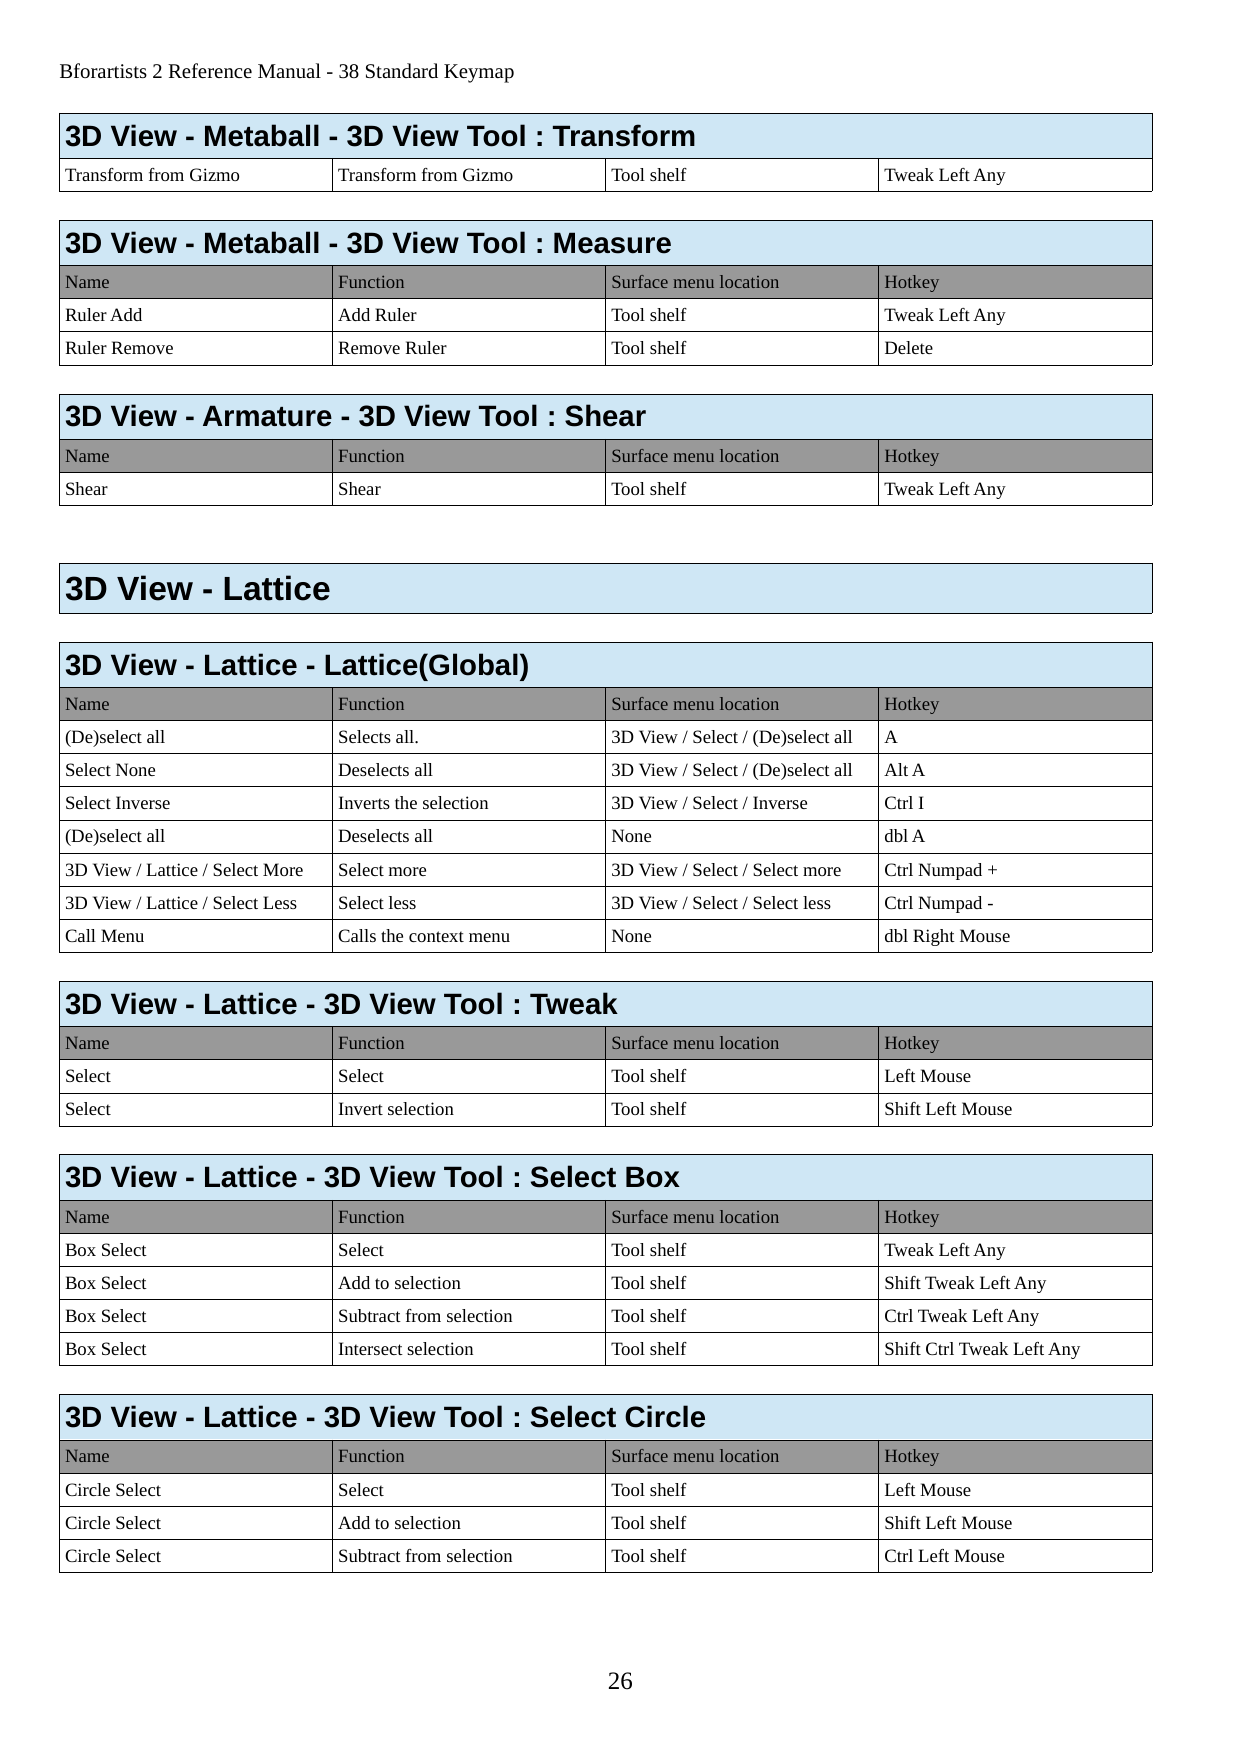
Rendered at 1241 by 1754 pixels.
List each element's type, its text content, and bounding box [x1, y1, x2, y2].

table_cell Hotkey [879, 1027, 1152, 1059]
table_cell None [606, 920, 878, 952]
table_cell Call Menu [60, 920, 332, 952]
table_cell 3D View / Select / (De)select all [606, 754, 878, 786]
table_cell 3D View / Select / Select less [606, 887, 878, 919]
table_cell Tool shelf [606, 1060, 878, 1092]
table_cell Box Select [60, 1267, 332, 1299]
table_cell Tweak Left Any [879, 473, 1152, 505]
table_cell Name [60, 1201, 332, 1233]
table_cell (De)select all [60, 721, 332, 753]
table_header 3D View - Lattice [60, 564, 1152, 613]
table_cell Add to selection [333, 1267, 605, 1299]
table_cell Select None [60, 754, 332, 786]
table_cell Shift Left Mouse [879, 1094, 1152, 1126]
table_cell Name [60, 1441, 332, 1473]
table_cell Shear [60, 473, 332, 505]
table_cell Ctrl Numpad + [879, 854, 1152, 886]
table_cell Tool shelf [606, 473, 878, 505]
table_cell Hotkey [879, 688, 1152, 720]
table_cell Tweak Left Any [879, 1234, 1152, 1266]
table_cell Hotkey [879, 440, 1152, 472]
table_cell Tool shelf [606, 159, 878, 191]
table_cell Tool shelf [606, 1540, 878, 1572]
table_header 3D View - Metaball - 3D View Tool : Transform [60, 114, 1152, 158]
table_header 3D View - Metaball - 3D View Tool : Measure [60, 221, 1152, 265]
table_cell Invert selection [333, 1094, 605, 1126]
table_cell Surface menu location [606, 1027, 878, 1059]
table_cell Surface menu location [606, 1201, 878, 1233]
table_cell Select less [333, 887, 605, 919]
table_cell Delete [879, 332, 1152, 364]
table_cell Select [333, 1234, 605, 1266]
table_cell Ctrl Numpad - [879, 887, 1152, 919]
table_header 3D View - Armature - 3D View Tool : Shear [60, 395, 1152, 439]
table_cell Tool shelf [606, 1267, 878, 1299]
table_cell Surface menu location [606, 1441, 878, 1473]
table_cell Surface menu location [606, 688, 878, 720]
table_cell 3D View / Select / (De)select all [606, 721, 878, 753]
table_cell Alt A [879, 754, 1152, 786]
table_cell dbl Right Mouse [879, 920, 1152, 952]
table_cell Remove Ruler [333, 332, 605, 364]
table_cell Hotkey [879, 1441, 1152, 1473]
table_cell Calls the context menu [333, 920, 605, 952]
table_cell Ctrl Left Mouse [879, 1540, 1152, 1572]
table_cell Name [60, 440, 332, 472]
table_cell Select [60, 1060, 332, 1092]
table_cell Add to selection [333, 1507, 605, 1539]
table_cell Ruler Remove [60, 332, 332, 364]
table_cell Circle Select [60, 1474, 332, 1506]
table_cell Hotkey [879, 266, 1152, 298]
table_header 3D View - Lattice - 3D View Tool : Tweak [60, 982, 1152, 1026]
table_cell Selects all. [333, 721, 605, 753]
table_cell Left Mouse [879, 1060, 1152, 1092]
table_cell Surface menu location [606, 440, 878, 472]
table_cell 3D View / Lattice / Select More [60, 854, 332, 886]
table_cell Circle Select [60, 1507, 332, 1539]
table_cell Shift Left Mouse [879, 1507, 1152, 1539]
table_cell Shift Tweak Left Any [879, 1267, 1152, 1299]
table_cell Box Select [60, 1333, 332, 1365]
table_cell Inverts the selection [333, 787, 605, 819]
table_cell Deselects all [333, 821, 605, 853]
table_cell 3D View / Select / Select more [606, 854, 878, 886]
table_cell Function [333, 688, 605, 720]
table_cell Transform from Gizmo [60, 159, 332, 191]
table_cell dbl A [879, 821, 1152, 853]
table_cell Select Inverse [60, 787, 332, 819]
table_cell Transform from Gizmo [333, 159, 605, 191]
table_cell Subtract from selection [333, 1300, 605, 1332]
table_cell Ctrl Tweak Left Any [879, 1300, 1152, 1332]
table_cell Hotkey [879, 1201, 1152, 1233]
table_cell Function [333, 440, 605, 472]
table_cell Name [60, 266, 332, 298]
table_header 3D View - Lattice - Lattice(Global) [60, 643, 1152, 687]
table_cell Add Ruler [333, 299, 605, 331]
table_cell Tool shelf [606, 332, 878, 364]
table_cell Function [333, 1441, 605, 1473]
table_cell Tweak Left Any [879, 159, 1152, 191]
table_cell Name [60, 1027, 332, 1059]
table_header 3D View - Lattice - 3D View Tool : Select Circle [60, 1395, 1152, 1439]
table_cell Tool shelf [606, 1094, 878, 1126]
table_cell Box Select [60, 1300, 332, 1332]
table_cell Box Select [60, 1234, 332, 1266]
table_cell Select [333, 1060, 605, 1092]
table_cell Tool shelf [606, 1507, 878, 1539]
table_cell Ruler Add [60, 299, 332, 331]
table_cell Select [333, 1474, 605, 1506]
table_cell Tool shelf [606, 1333, 878, 1365]
table_cell Intersect selection [333, 1333, 605, 1365]
table_cell Deselects all [333, 754, 605, 786]
table_cell Tool shelf [606, 299, 878, 331]
table_cell Tool shelf [606, 1474, 878, 1506]
table_cell Left Mouse [879, 1474, 1152, 1506]
table_cell Function [333, 266, 605, 298]
table_cell Shear [333, 473, 605, 505]
table_cell Select more [333, 854, 605, 886]
table_cell Surface menu location [606, 266, 878, 298]
table_cell 3D View / Lattice / Select Less [60, 887, 332, 919]
table_cell (De)select all [60, 821, 332, 853]
table_cell A [879, 721, 1152, 753]
table_cell Subtract from selection [333, 1540, 605, 1572]
table_cell Function [333, 1027, 605, 1059]
table_cell Shift Ctrl Tweak Left Any [879, 1333, 1152, 1365]
table_cell Function [333, 1201, 605, 1233]
table_cell Tool shelf [606, 1234, 878, 1266]
table_cell None [606, 821, 878, 853]
table_cell Name [60, 688, 332, 720]
table_cell Tool shelf [606, 1300, 878, 1332]
table_cell Circle Select [60, 1540, 332, 1572]
table_header 3D View - Lattice - 3D View Tool : Select Box [60, 1155, 1152, 1200]
table_cell Select [60, 1094, 332, 1126]
table_cell Tweak Left Any [879, 299, 1152, 331]
table_cell Ctrl I [879, 787, 1152, 819]
table_cell 3D View / Select / Inverse [606, 787, 878, 819]
